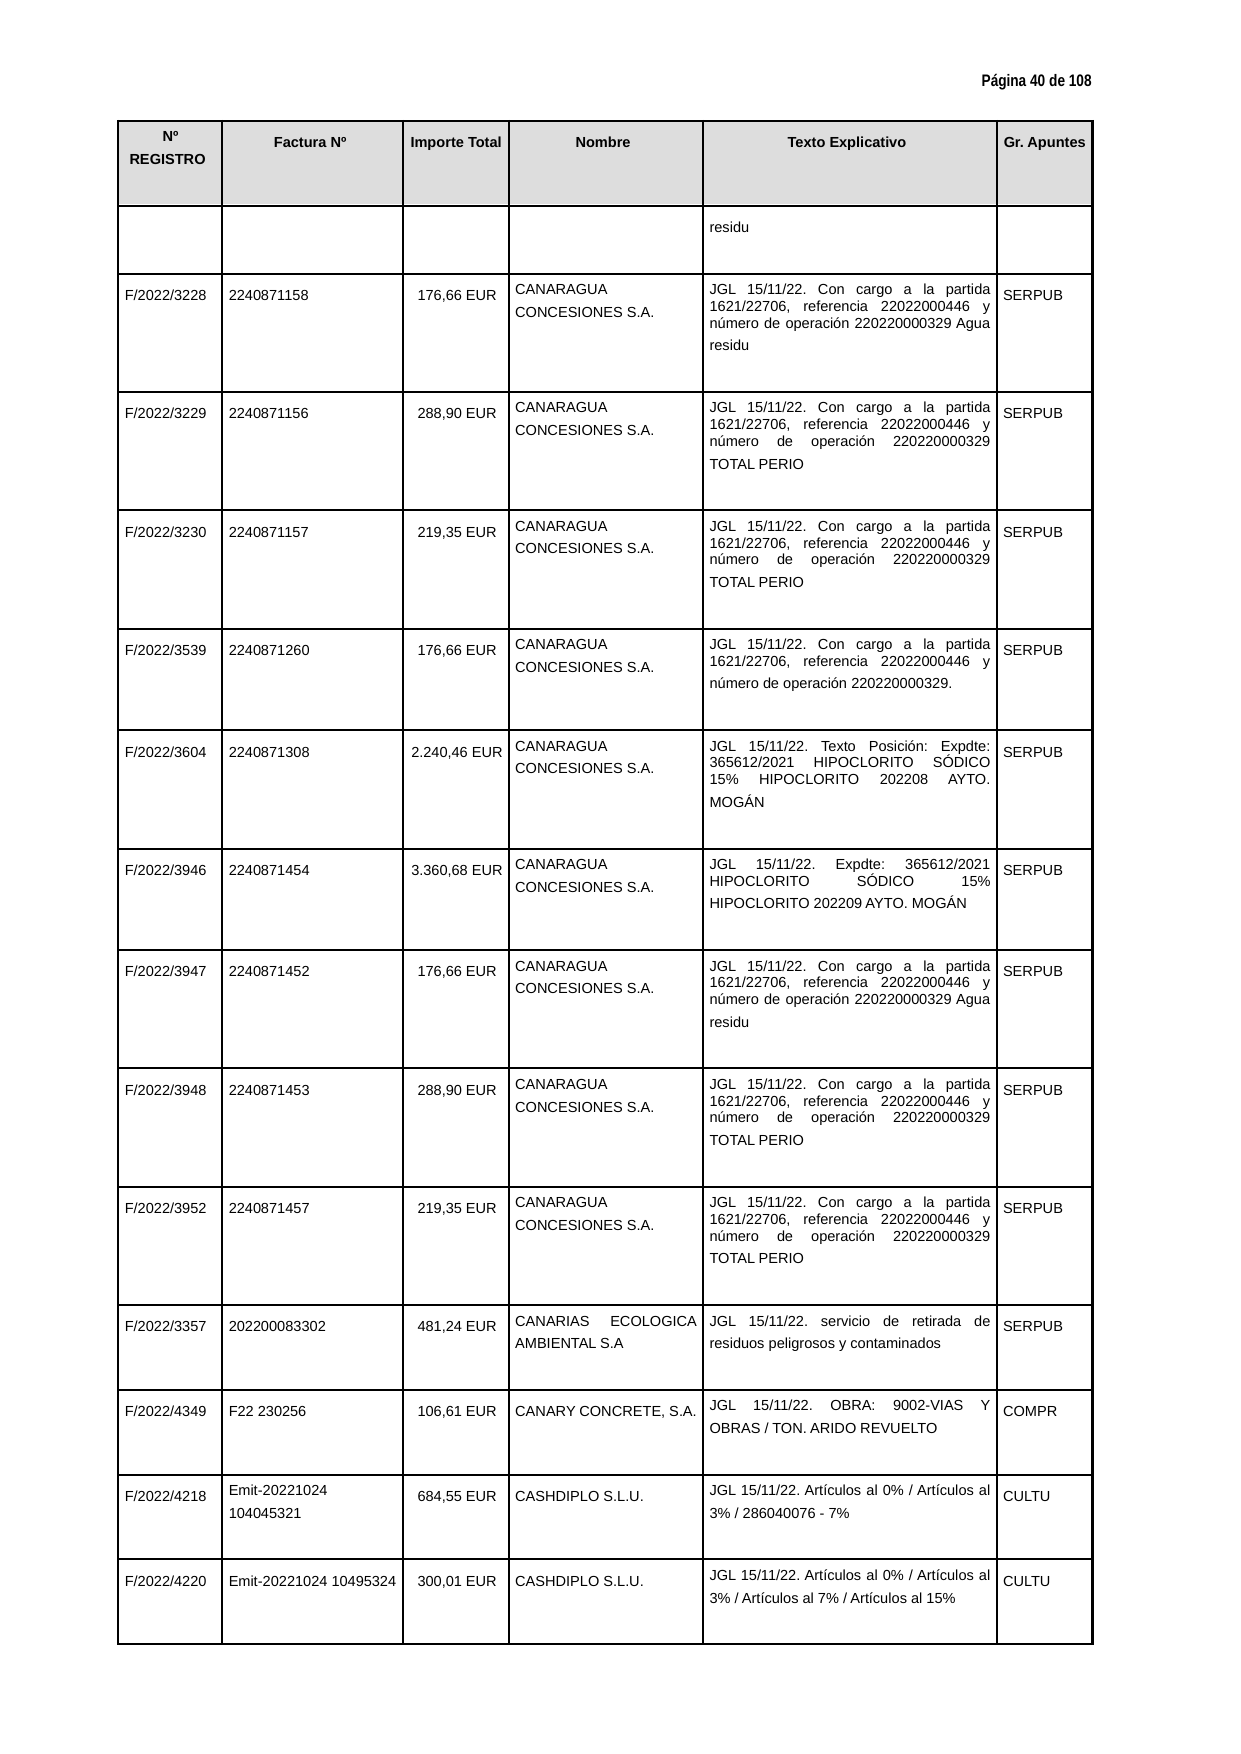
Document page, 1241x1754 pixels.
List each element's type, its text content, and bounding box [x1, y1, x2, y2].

table_cell CANARIAS ECOLOGICA AMBIENTAL S.A [510, 1306, 702, 1389]
table_cell [119, 207, 221, 272]
table_cell F/2022/3947 [119, 951, 221, 1067]
table_cell [223, 207, 402, 272]
table_cell F22 230256 [223, 1391, 402, 1473]
table_cell JGL 15/11/22. Con cargo a la partida 1621/22706, referencia 22022000446 y número de operación 220220000329 TOTAL PERIO [704, 1069, 996, 1186]
table_header Factura Nº [223, 122, 402, 204]
table_cell 202200083302 [223, 1306, 402, 1389]
table_cell SERPUB [998, 1188, 1091, 1304]
table_cell Emit-20221024 10495324 [223, 1560, 402, 1643]
table_cell SERPUB [998, 731, 1091, 847]
table_cell F/2022/3948 [119, 1069, 221, 1186]
table_cell F/2022/3946 [119, 850, 221, 949]
table_cell 2240871156 [223, 393, 402, 509]
table_cell 481,24 EUR [404, 1306, 508, 1389]
table_cell 684,55 EUR [404, 1476, 508, 1558]
table_cell JGL 15/11/22. Artículos al 0% / Artículos al 3% / Artículos al 7% / Artículos al 15% [704, 1560, 996, 1643]
table_cell Emit-20221024 104045321 [223, 1476, 402, 1558]
table_cell SERPUB [998, 1306, 1091, 1389]
table_cell F/2022/3539 [119, 630, 221, 729]
table_cell SERPUB [998, 1069, 1091, 1186]
table_cell JGL 15/11/22. Con cargo a la partida 1621/22706, referencia 22022000446 y número de operación 220220000329 TOTAL PERIO [704, 1188, 996, 1304]
table_cell CULTU [998, 1476, 1091, 1558]
table_cell CANARAGUA CONCESIONES S.A. [510, 511, 702, 627]
table_cell [510, 207, 702, 272]
table_cell JGL 15/11/22. Con cargo a la partida 1621/22706, referencia 22022000446 y número de operación 220220000329 TOTAL PERIO [704, 511, 996, 627]
table_cell F/2022/4218 [119, 1476, 221, 1558]
table_cell SERPUB [998, 275, 1091, 391]
table_cell 2240871452 [223, 951, 402, 1067]
table_cell F/2022/3229 [119, 393, 221, 509]
table_cell 219,35 EUR [404, 1188, 508, 1304]
table_cell SERPUB [998, 951, 1091, 1067]
table_cell CANARAGUA CONCESIONES S.A. [510, 731, 702, 847]
table_cell CANARAGUA CONCESIONES S.A. [510, 275, 702, 391]
table_cell 176,66 EUR [404, 951, 508, 1067]
table_cell JGL 15/11/22. Artículos al 0% / Artículos al 3% / 286040076 - 7% [704, 1476, 996, 1558]
table_cell 2.240,46 EUR [404, 731, 508, 847]
table_cell 2240871157 [223, 511, 402, 627]
table_cell 3.360,68 EUR [404, 850, 508, 949]
table_header Nombre [510, 122, 702, 204]
table_cell F/2022/3604 [119, 731, 221, 847]
table_cell JGL 15/11/22. OBRA: 9002-VIAS Y OBRAS / TON. ARIDO REVUELTO [704, 1391, 996, 1473]
table_cell CANARAGUA CONCESIONES S.A. [510, 1188, 702, 1304]
table_cell CASHDIPLO S.L.U. [510, 1476, 702, 1558]
table_cell [404, 207, 508, 272]
table_cell SERPUB [998, 850, 1091, 949]
table_cell JGL 15/11/22. Expdte: 365612/2021 HIPOCLORITO SÓDICO 15% HIPOCLORITO 202209 AYTO. MOGÁN [704, 850, 996, 949]
table_cell 288,90 EUR [404, 393, 508, 509]
table_cell 219,35 EUR [404, 511, 508, 627]
table_cell 2240871308 [223, 731, 402, 847]
table_cell 288,90 EUR [404, 1069, 508, 1186]
table_cell 2240871454 [223, 850, 402, 949]
table_cell JGL 15/11/22. Con cargo a la partida 1621/22706, referencia 22022000446 y número de operación 220220000329. [704, 630, 996, 729]
table_cell JGL 15/11/22. Con cargo a la partida 1621/22706, referencia 22022000446 y número de operación 220220000329 Agua residu [704, 951, 996, 1067]
table_cell 2240871260 [223, 630, 402, 729]
table_cell CASHDIPLO S.L.U. [510, 1560, 702, 1643]
table_cell CANARY CONCRETE, S.A. [510, 1391, 702, 1473]
table_cell CULTU [998, 1560, 1091, 1643]
table_cell 106,61 EUR [404, 1391, 508, 1473]
table_cell CANARAGUA CONCESIONES S.A. [510, 630, 702, 729]
table_cell F/2022/3952 [119, 1188, 221, 1304]
table_header Gr. Apuntes [998, 122, 1091, 204]
table_cell F/2022/4349 [119, 1391, 221, 1473]
table_cell JGL 15/11/22. servicio de retirada de residuos peligrosos y contaminados [704, 1306, 996, 1389]
table_cell CANARAGUA CONCESIONES S.A. [510, 1069, 702, 1186]
table_header Texto Explicativo [704, 122, 996, 204]
table_cell SERPUB [998, 511, 1091, 627]
table_cell F/2022/3228 [119, 275, 221, 391]
table_cell F/2022/4220 [119, 1560, 221, 1643]
table_cell [998, 207, 1091, 272]
table_cell COMPR [998, 1391, 1091, 1473]
table_cell residu [704, 207, 996, 272]
table_header Importe Total [404, 122, 508, 204]
table_cell F/2022/3357 [119, 1306, 221, 1389]
table_cell 176,66 EUR [404, 275, 508, 391]
table_cell 176,66 EUR [404, 630, 508, 729]
table_cell 2240871457 [223, 1188, 402, 1304]
table_cell SERPUB [998, 630, 1091, 729]
table_cell JGL 15/11/22. Con cargo a la partida 1621/22706, referencia 22022000446 y número de operación 220220000329 TOTAL PERIO [704, 393, 996, 509]
table_cell JGL 15/11/22. Con cargo a la partida 1621/22706, referencia 22022000446 y número de operación 220220000329 Agua residu [704, 275, 996, 391]
table_header Nº REGISTRO [119, 122, 221, 204]
table_cell 2240871453 [223, 1069, 402, 1186]
table_cell CANARAGUA CONCESIONES S.A. [510, 951, 702, 1067]
table_cell CANARAGUA CONCESIONES S.A. [510, 850, 702, 949]
table_cell F/2022/3230 [119, 511, 221, 627]
table_cell SERPUB [998, 393, 1091, 509]
table_cell CANARAGUA CONCESIONES S.A. [510, 393, 702, 509]
table_cell 300,01 EUR [404, 1560, 508, 1643]
table_cell 2240871158 [223, 275, 402, 391]
table_cell JGL 15/11/22. Texto Posición: Expdte: 365612/2021 HIPOCLORITO SÓDICO 15% HIPOCLORITO 202208 AYTO. MOGÁN [704, 731, 996, 847]
